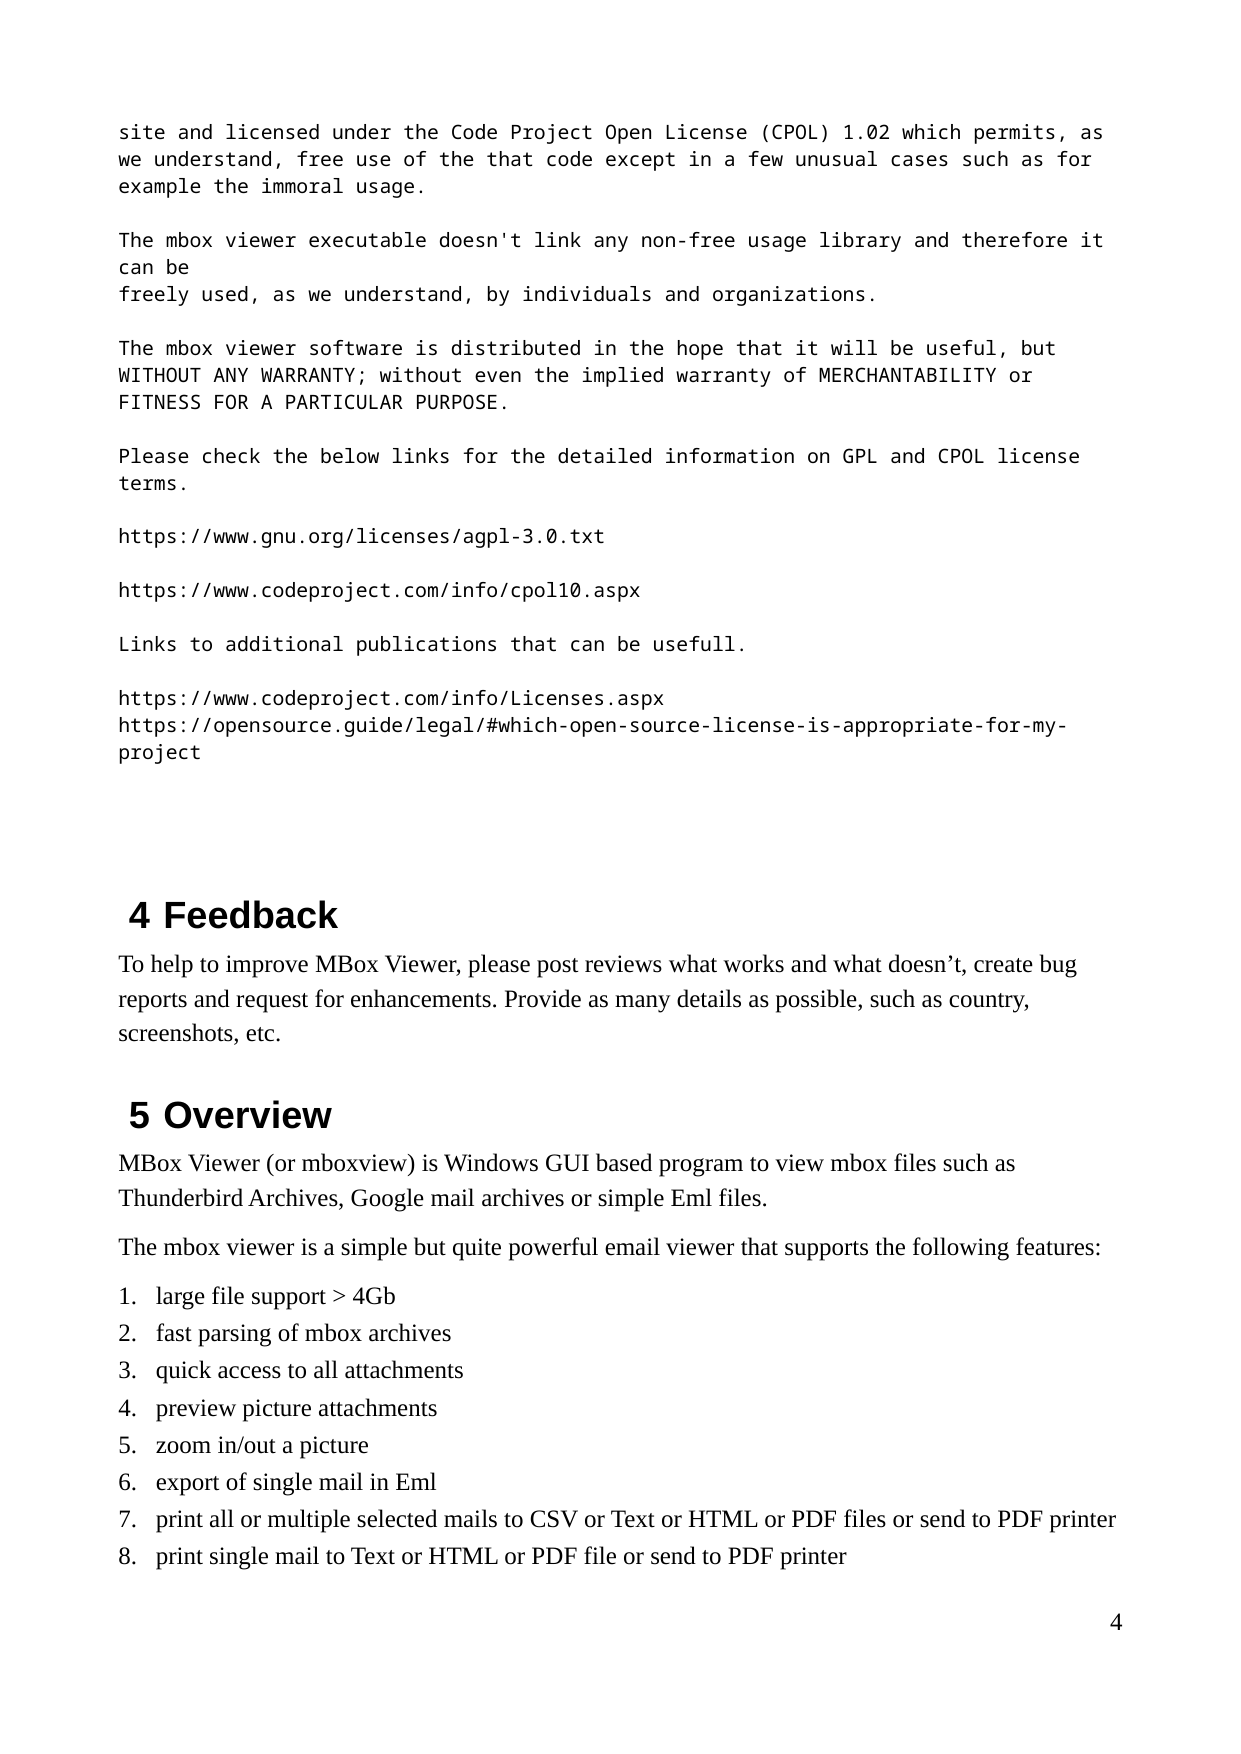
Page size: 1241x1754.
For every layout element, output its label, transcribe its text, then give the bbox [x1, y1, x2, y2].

text To help to improve MBox Viewer, please post reviews what works and what doesn’t, create bug reports and request for enhancements. Provide as many details as possible, such as country, screenshots, etc. [118, 949, 1122, 1047]
text https://www.codeproject.com/info/cpol10.aspx [118, 577, 1122, 604]
list preview picture attachments [118, 1393, 1122, 1421]
list print single mail to Text or HTML or PDF file or send to PDF printer [118, 1541, 1122, 1570]
list print all or multiple selected mails to CSV or Text or HTML or PDF files or send to PDF printer [118, 1504, 1122, 1533]
text site and licensed under the Code Project Open License (CPOL) 1.02 which permits, as we understand, free use of the that code except in a few unusual cases such as for example the immoral usage. [118, 118, 1122, 199]
list export of single mail in Eml [118, 1467, 1122, 1496]
subtitle Feedback [118, 893, 1122, 937]
text Links to additional publications that can be usefull. [118, 631, 1122, 658]
text freely used, as we understand, by individuals and organizations. [118, 280, 1122, 307]
text The mbox viewer executable doesn't link any non-free usage library and therefore it can be [118, 226, 1122, 280]
list fast parsing of mbox archives [118, 1318, 1122, 1347]
list large file support > 4Gb [118, 1281, 1122, 1310]
text The mbox viewer is a simple but quite powerful email viewer that supports the following features: [118, 1232, 1122, 1261]
text The mbox viewer software is distributed in the hope that it will be useful, but WITHOUT ANY WARRANTY; without even the implied warranty of MERCHANTABILITY or FITNESS FOR A PARTICULAR PURPOSE. [118, 334, 1122, 415]
text https://www.codeproject.com/info/Licenses.aspx [118, 685, 1122, 712]
list quick access to all attachments [118, 1356, 1122, 1384]
text Please check the below links for the detailed information on GPL and CPOL license terms. [118, 442, 1122, 496]
text https://www.gnu.org/licenses/agpl-3.0.txt [118, 523, 1122, 550]
text MBox Viewer (or mboxview) is Windows GUI based program to view mbox files such as Thunderbird Archives, Google mail archives or simple Eml files. [118, 1148, 1122, 1212]
list zoom in/out a picture [118, 1430, 1122, 1459]
subtitle Overview [118, 1092, 1122, 1136]
text https://opensource.guide/legal/#which-open-source-license-is-appropriate-for-my-project [118, 712, 1122, 766]
